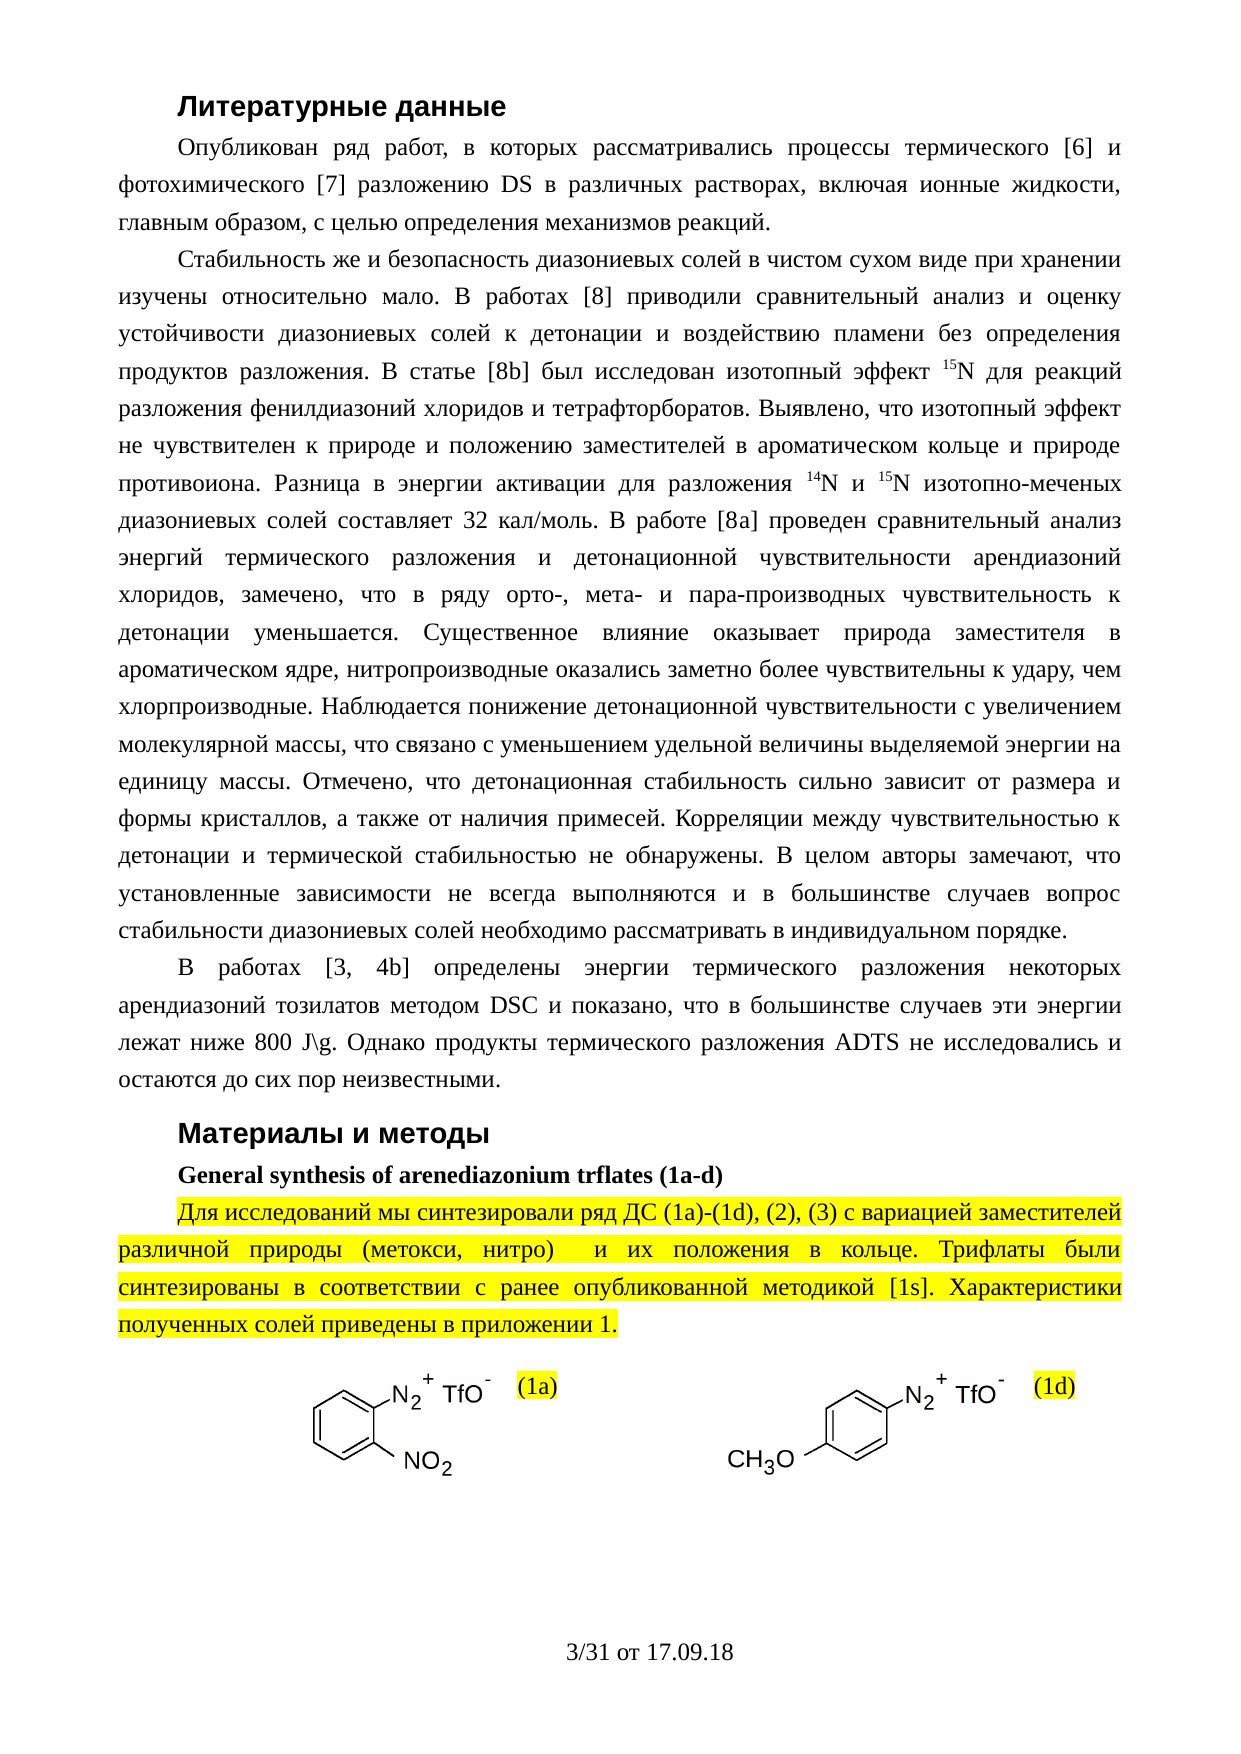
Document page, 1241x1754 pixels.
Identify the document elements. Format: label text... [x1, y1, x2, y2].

list Для исследований мы синтезировали ряд ДС (1a)-(1d), (2), (3) с вариацией заместителей различной природы (метокси, нитро) и их положения в кольце. Трифлаты были синтезированы в соответствии с ранее опубликованной методикой [1s]. Характеристики полученных солей приведены в приложении 1. [118, 1197, 1122, 1338]
picture [309, 1370, 494, 1481]
table_header (1a) [499, 1365, 576, 1486]
table_header [145, 1365, 499, 1486]
subtitle Литературные данные [118, 88, 1122, 122]
text General synthesis of arenediazonium trflates (1a-d) [118, 1160, 1122, 1189]
picture [725, 1370, 1008, 1478]
text Опубликован ряд работ, в которых рассматривались процессы термического [6] и фотохимического [7] разложению DS в различных растворах, включая ионные жидкости, главным образом, с целью определения механизмов реакций. [118, 132, 1122, 235]
subtitle Материалы и методы [118, 1116, 1122, 1150]
text В работах [3, 4b] определены энергии термического разложения некоторых арендиазоний тозилатов методом DSC и показано, что в большинстве случаев эти энергии лежат ниже 800 J\g. Однако продукты термического разложения ADTS не исследовались и остаются до сих пор неизвестными. [118, 952, 1122, 1093]
text Стабильность же и безопасность диазониевых солей в чистом сухом виде при хранении изучены относительно мало. В работах [8] приводили сравнительный анализ и оценку устойчивости диазониевых солей к детонации и воздействию пламени без определения продуктов разложения. В статье [8b] был исследован изотопный эффект 15N для реакций разложения фенилдиазоний хлоридов и тетрафторборатов. Выявлено, что изотопный эффект не чувствителен к природе и положению заместителей в ароматическом кольце и природе противоиона. Разница в энергии активации для разложения 14N и 15N изотопно-меченых диазониевых солей составляет 32 кал/моль. В работе [8a] проведен сравнительный анализ энергий термического разложения и детонационной чувствительности арендиазоний хлоридов, замечено, что в ряду орто-, мета- и пара-производных чувствительность к детонации уменьшается. Существенное влияние оказывает природа заместителя в ароматическом ядре, нитропроизводные оказались заметно более чувствительны к удару, чем хлорпроизводные. Наблюдается понижение детонационной чувствительности с увеличением молекулярной массы, что связано с уменьшением удельной величины выделяемой энергии на единицу массы. Отмечено, что детонационная стабильность сильно зависит от размера и формы кристаллов, а также от наличия примесей. Корреляции между чувствительностью к детонации и термической стабильностью не обнаружены. В целом авторы замечают, что установленные зависимости не всегда выполняются и в большинстве случаев вопрос стабильности диазониевых солей необходимо рассматривать в индивидуальном порядке. [118, 244, 1122, 944]
table_header (1d) [1014, 1365, 1096, 1486]
table_header [576, 1365, 1013, 1486]
